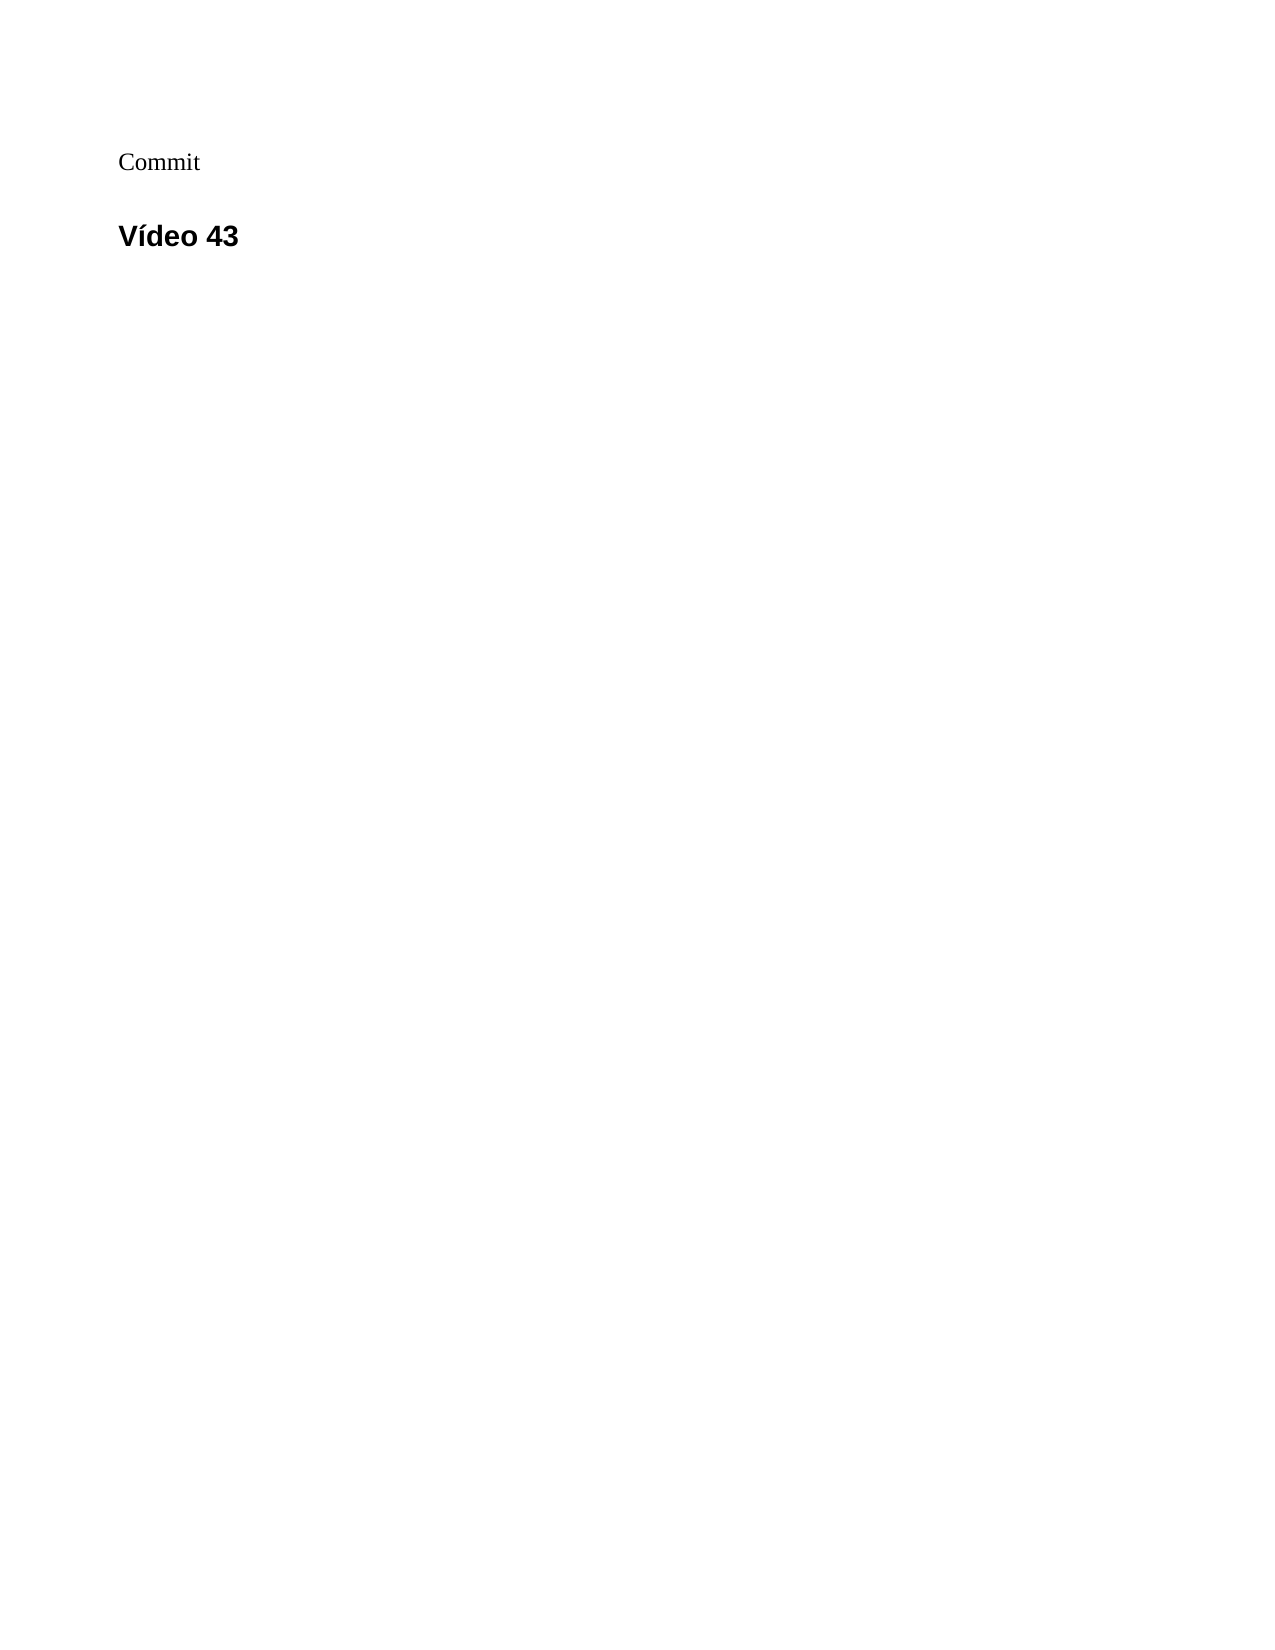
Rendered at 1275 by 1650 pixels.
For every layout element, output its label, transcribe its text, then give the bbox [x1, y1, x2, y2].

subtitle Vídeo 43 [118, 219, 1157, 253]
text Commit [118, 147, 1157, 176]
